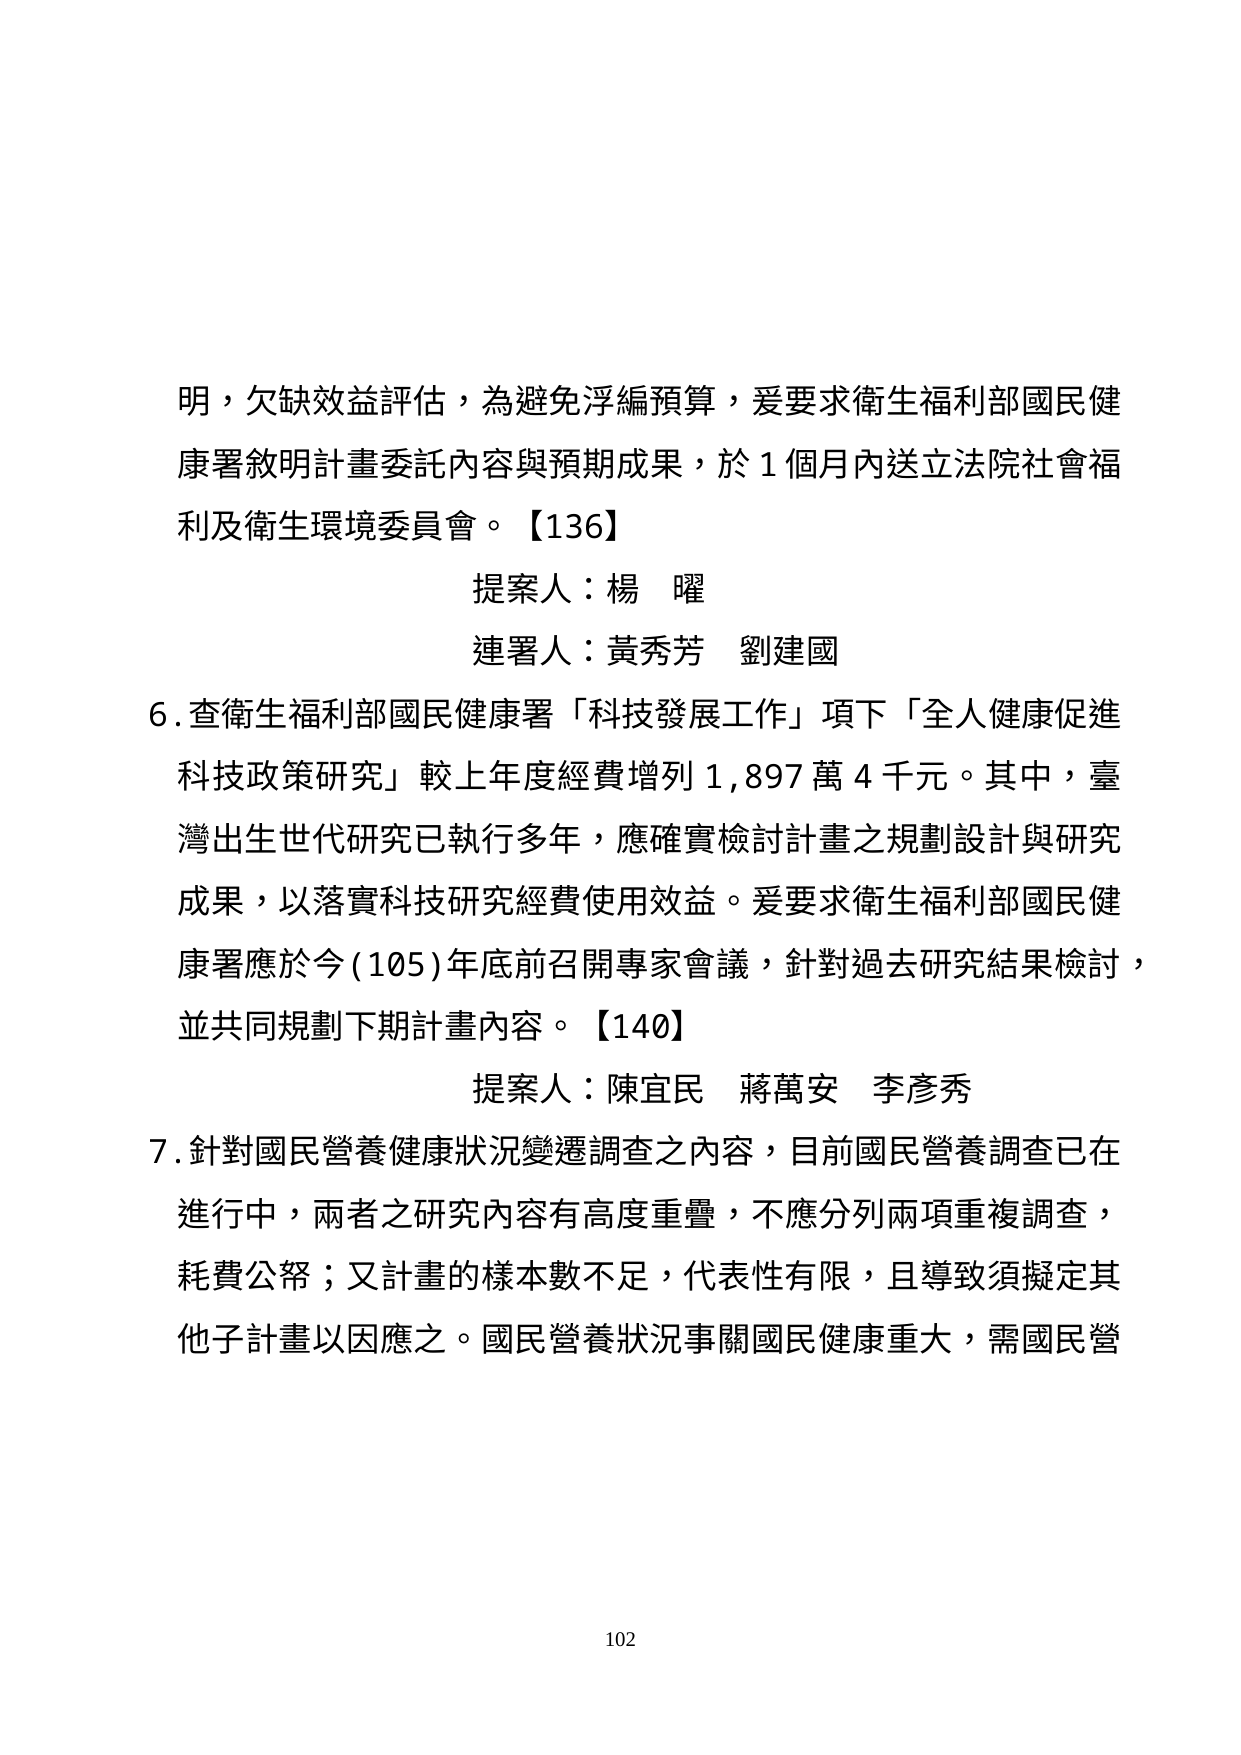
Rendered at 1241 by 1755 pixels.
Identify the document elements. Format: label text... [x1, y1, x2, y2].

text 連署人：黃秀芳 劉建國 [118, 608, 1122, 670]
text 7.針對國民營養健康狀況變遷調查之內容，目前國民營養調查已在進行中，兩者之研究內容有高度重疊，不應分列兩項重複調查，耗費公帑；又計畫的樣本數不足，代表性有限，且導致須擬定其他子計畫以因應之。國民營養狀況事關國民健康重大，需國民營 [148, 1108, 1122, 1358]
text 6.查衛生福利部國民健康署「科技發展工作」項下「全人健康促進科技政策研究」較上年度經費增列1,897萬4千元。其中，臺灣出生世代研究已執行多年，應確實檢討計畫之規劃設計與研究成果，以落實科技研究經費使用效益。爰要求衛生福利部國民健康署應於今(105)年底前召開專家會議，針對過去研究結果檢討，並共同規劃下期計畫內容。【140】 [148, 670, 1122, 1045]
text 明，欠缺效益評估，為避免浮編預算，爰要求衛生福利部國民健康署敘明計畫委託內容與預期成果，於1個月內送立法院社會福利及衛生環境委員會。【136】 [148, 358, 1122, 545]
text 提案人：陳宜民 蔣萬安 李彥秀 [118, 1045, 1122, 1108]
text 提案人：楊 曜 [118, 545, 1122, 608]
